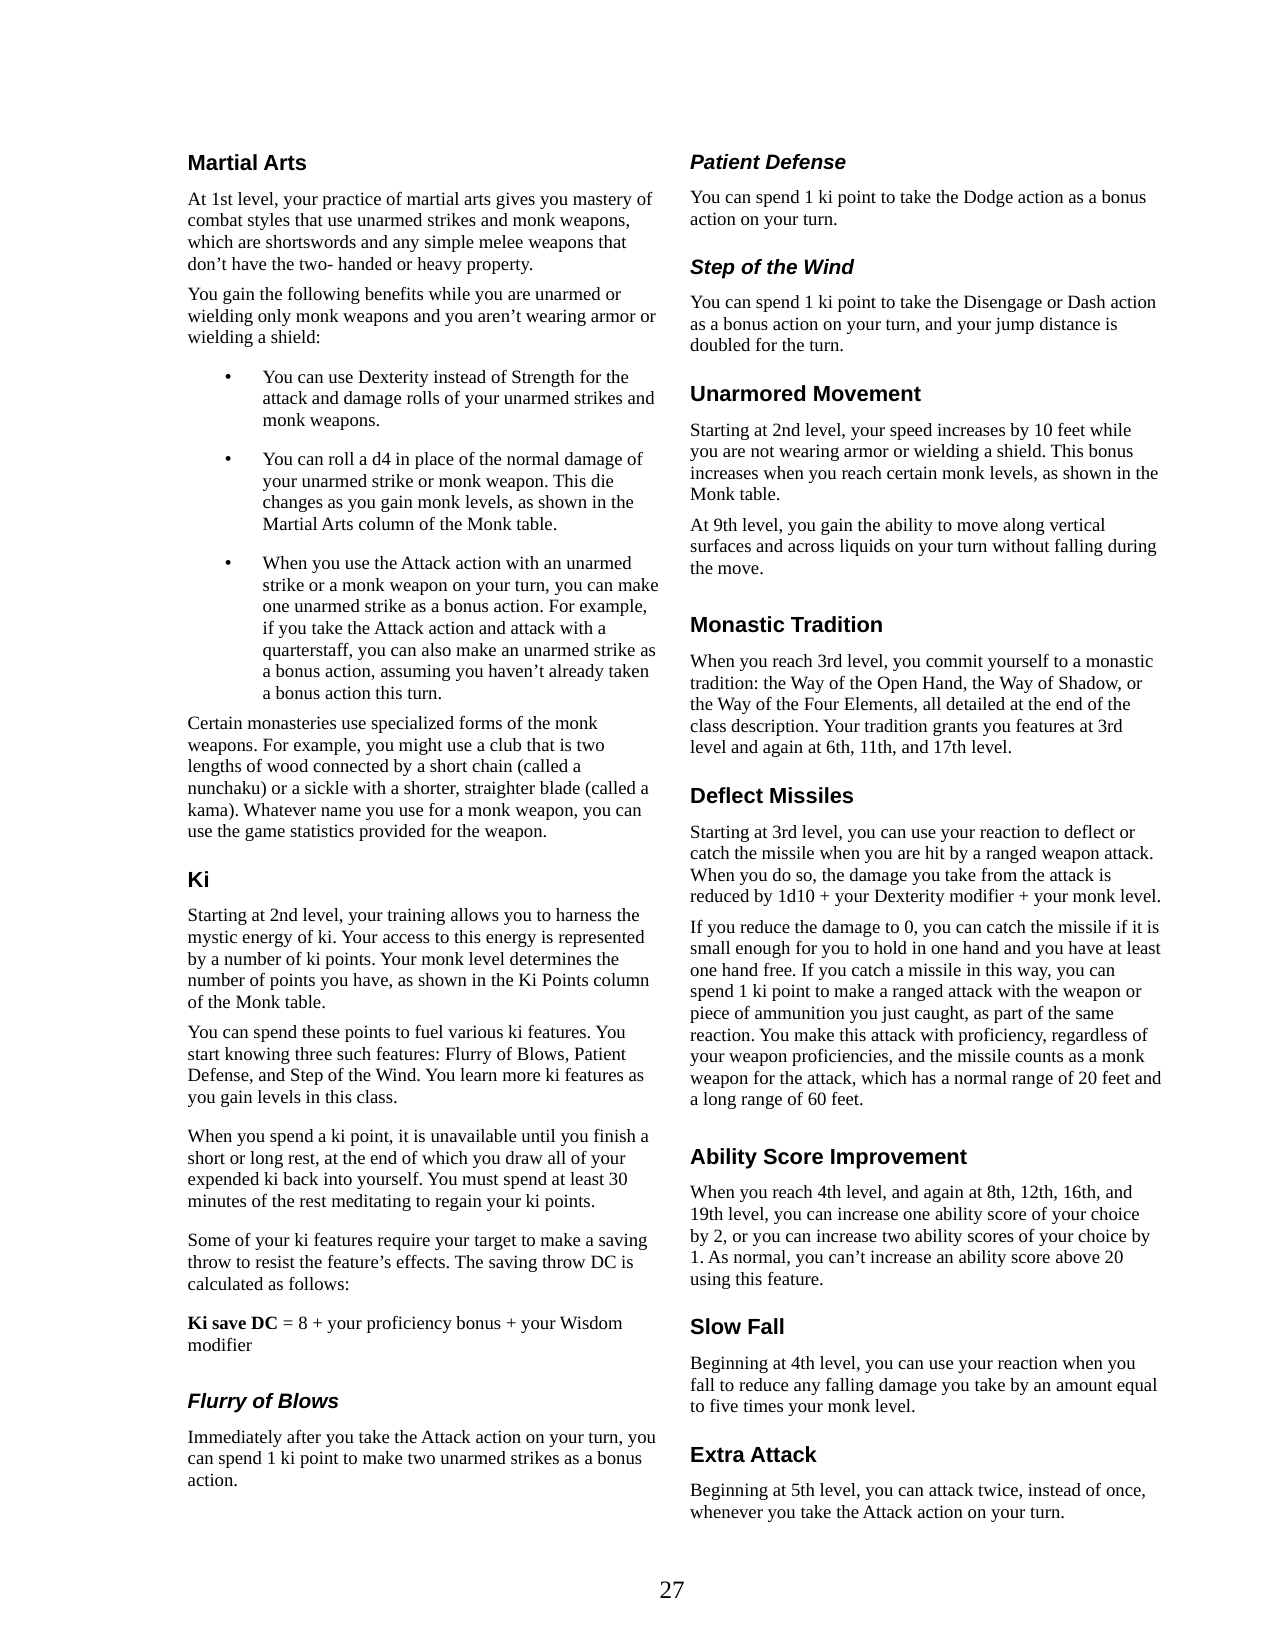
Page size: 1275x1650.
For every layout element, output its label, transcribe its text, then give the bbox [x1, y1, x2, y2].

list When you use the Attack action with an unarmed strike or a monk weapon on your turn, you can make one unarmed strike as a bonus action. For example, if you take the Attack action and attack with a quarterstaff, you can also make an unarmed strike as a bonus action, assuming you haven’t already taken a bonus action this turn. [225, 552, 660, 703]
list You can use Dexterity instead of Strength for the attack and damage rolls of your unarmed strikes and monk weapons. [225, 366, 660, 430]
subtitle Flurry of Blows [187, 1389, 660, 1413]
text You can spend 1 ki point to take the Disengage or Dash action as a bonus action on your turn, and your jump distance is doubled for the turn. [690, 291, 1162, 356]
text When you reach 4th level, and again at 8th, 12th, 16th, and 19th level, you can increase one ability score of your choice by 2, or you can increase two ability scores of your choice by 1. As normal, you can’t increase an ability score above 20 using this feature. [690, 1181, 1162, 1289]
subtitle Martial Arts [187, 150, 660, 175]
subtitle Monastic Tradition [690, 612, 1162, 637]
text Starting at 2nd level, your speed increases by 10 feet while you are not wearing armor or wielding a shield. This bonus increases when you reach certain monk levels, as shown in the Monk table. [690, 418, 1162, 505]
text If you reduce the damage to 0, you can catch the missile if it is small enough for you to hold in one hand and you have at least one hand free. If you catch a missile in this way, you can spend 1 ki point to make a ranged attack with the weapon or piece of ammunition you just caught, as part of the same reaction. You make this attack with proficiency, regardless of your weapon proficiencies, and the missile counts as a monk weapon for the attack, which has a normal range of 20 feet and a long range of 60 feet. [690, 916, 1162, 1110]
text Some of your ki features require your target to make a saving throw to resist the feature’s effects. The saving throw DC is calculated as follows: [187, 1229, 660, 1294]
subtitle Deflect Missiles [690, 783, 1162, 808]
text Starting at 2nd level, your training allows you to harness the mystic energy of ki. Your access to this energy is represented by a number of ki points. Your monk level determines the number of points you have, as shown in the Ki Points column of the Monk table. [187, 904, 660, 1012]
text When you reach 3rd level, you commit yourself to a monastic tradition: the Way of the Open Hand, the Way of Shadow, or the Way of the Four Elements, all detailed at the end of the class description. Your tradition grants you features at 3rd level and again at 6th, 11th, and 17th level. [690, 650, 1162, 758]
text Beginning at 4th level, you can use your reaction when you fall to reduce any falling damage you take by an amount equal to five times your monk level. [690, 1352, 1162, 1417]
subtitle Unarmored Movement [690, 381, 1162, 406]
text At 1st level, your practice of martial arts gives you mastery of combat styles that use unarmed strikes and monk weapons, which are shortswords and any simple melee weapons that don’t have the two- handed or heavy property. [187, 188, 660, 274]
text You can spend these points to fuel various ki features. You start knowing three such features: Flurry of Blows, Patient Defense, and Step of the Wind. You learn more ki features as you gain levels in this class. [187, 1021, 660, 1107]
list You can roll a d4 in place of the normal damage of your unarmed strike or monk weapon. This die changes as you gain monk levels, as shown in the Martial Arts column of the Monk table. [225, 448, 660, 534]
subtitle Step of the Wind [690, 254, 1162, 278]
text Immediately after you take the Attack action on your turn, you can spend 1 ki point to make two unarmed strikes as a bonus action. [187, 1426, 660, 1490]
text Ki save DC = 8 + your proficiency bonus + your Wisdom modifier [187, 1312, 660, 1355]
subtitle Extra Attack [690, 1442, 1162, 1467]
subtitle Ki [187, 867, 660, 892]
text Certain monasteries use specialized forms of the monk weapons. For example, you might use a club that is two lengths of wood connected by a short chain (called a nunchaku) or a sickle with a shorter, straighter blade (called a kama). Whatever name you use for a monk weapon, you can use the game statistics provided for the weapon. [187, 712, 660, 842]
text When you spend a ki point, it is unavailable until you finish a short or long rest, at the end of which you draw all of your expended ki back into yourself. You must spend at least 30 minutes of the rest meditating to regain your ki points. [187, 1125, 660, 1211]
subtitle Ability Score Improvement [690, 1144, 1162, 1169]
subtitle Slow Fall [690, 1314, 1162, 1339]
subtitle Patient Defense [690, 150, 1162, 174]
text Starting at 3rd level, you can use your reaction to deflect or catch the missile when you are hit by a ranged weapon attack. When you do so, the damage you take from the attack is reduced by 1d10 + your Dexterity modifier + your monk level. [690, 821, 1162, 907]
text At 9th level, you gain the ability to move along vertical surfaces and across liquids on your turn without falling during the move. [690, 514, 1162, 578]
text Beginning at 5th level, you can attack twice, instead of once, whenever you take the Attack action on your turn. [690, 1479, 1162, 1522]
text You can spend 1 ki point to take the Dodge action as a bonus action on your turn. [690, 186, 1162, 229]
text You gain the following benefits while you are unarmed or wielding only monk weapons and you aren’t wearing armor or wielding a shield: [187, 283, 660, 348]
